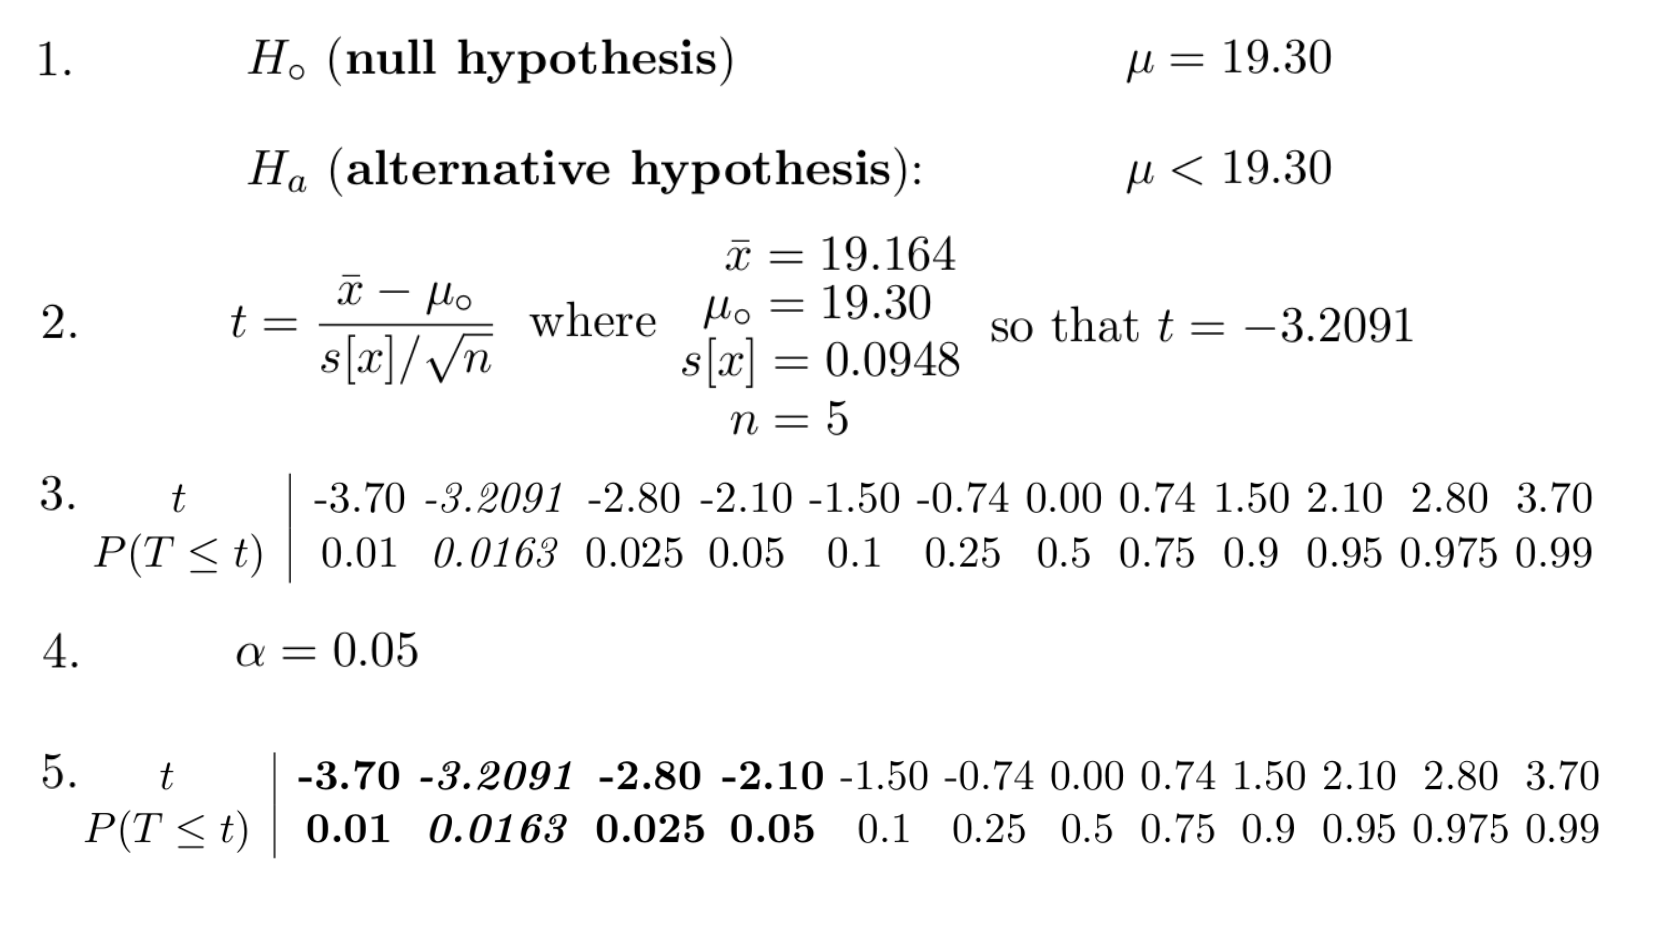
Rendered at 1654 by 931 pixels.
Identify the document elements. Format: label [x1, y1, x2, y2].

picture [29, 33, 77, 83]
picture [215, 259, 508, 396]
picture [236, 26, 1347, 207]
picture [988, 294, 1418, 349]
picture [525, 292, 659, 345]
picture [717, 224, 957, 275]
picture [82, 746, 1607, 867]
picture [32, 621, 83, 674]
picture [89, 466, 1607, 589]
picture [681, 332, 963, 443]
picture [38, 749, 77, 794]
picture [38, 296, 79, 347]
picture [700, 284, 934, 331]
picture [29, 466, 81, 517]
picture [230, 625, 419, 676]
